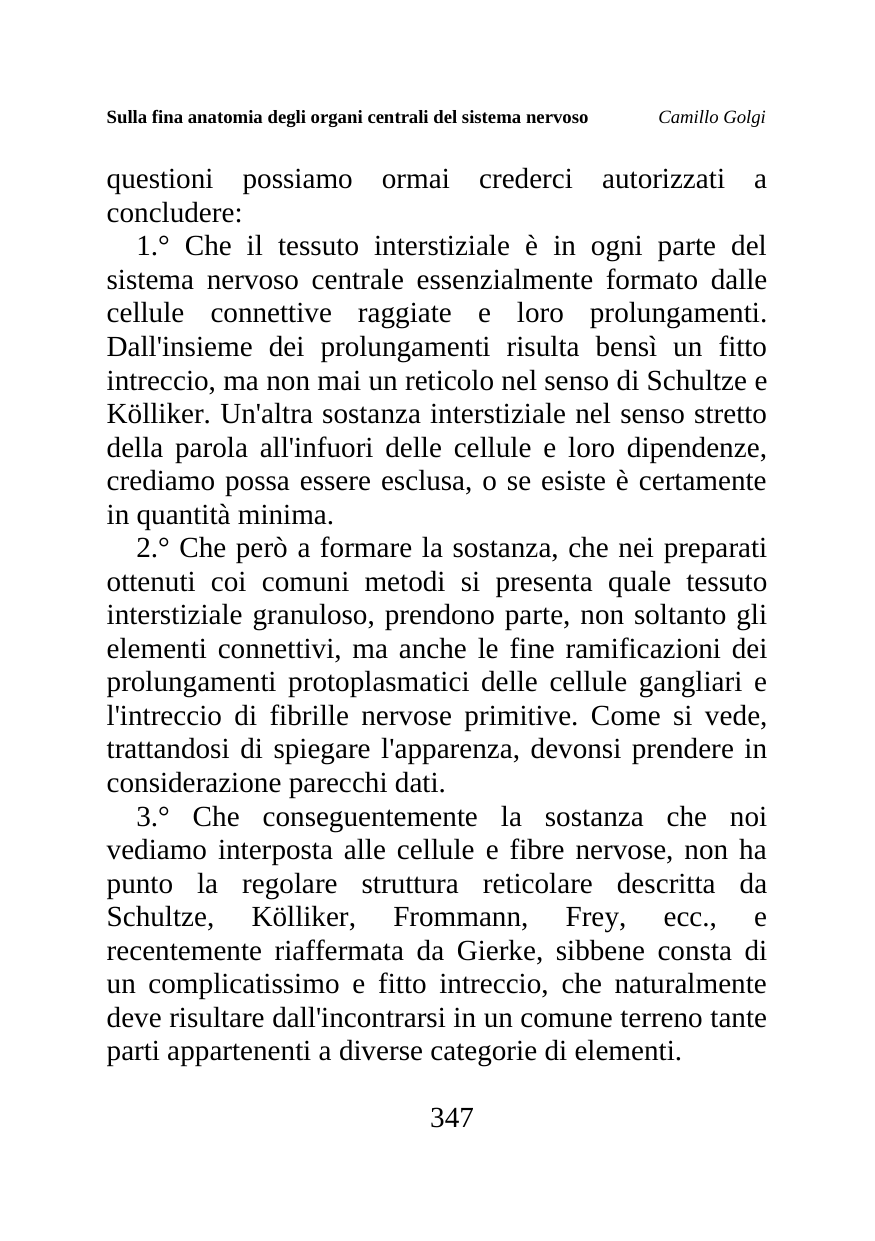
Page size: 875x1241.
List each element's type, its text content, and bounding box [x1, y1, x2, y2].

text 2.° Che però a formare la sostanza, che nei preparati ottenuti coi comuni metodi si presenta quale tessuto interstiziale granuloso, prendono parte, non soltanto gli elementi connettivi, ma anche le fine ramificazioni dei prolungamenti protoplasmatici delle cellule gangliari e l'intreccio di fibrille nervose primitive. Come si vede, trattandosi di spiegare l'apparenza, devonsi prendere in considerazione parecchi dati. [106, 530, 768, 799]
text 1.° Che il tessuto interstiziale è in ogni parte del sistema nervoso centrale essenzialmente formato dalle cellule connettive raggiate e loro prolungamenti. Dall'insieme dei prolungamenti risulta bensì un fitto intreccio, ma non mai un reticolo nel senso di Schultze e Kölliker. Un'altra sostanza interstiziale nel senso stretto della parola all'infuori delle cellule e loro dipendenze, crediamo possa essere esclusa, o se esiste è certamente in quantità minima. [106, 228, 768, 530]
text 3.° Che conseguentemente la sostanza che noi vediamo interposta alle cellule e fibre nervose, non ha punto la regolare struttura reticolare descritta da Schultze, Kölliker, Frommann, Frey, ecc., e recentemente riaffermata da Gierke, sibbene consta di un complicatissimo e fitto intreccio, che naturalmente deve risultare dall'incontrarsi in un comune terreno tante parti appartenenti a diverse categorie di elementi. [106, 799, 768, 1067]
text questioni possiamo ormai crederci autorizzati a concludere: [106, 161, 768, 228]
